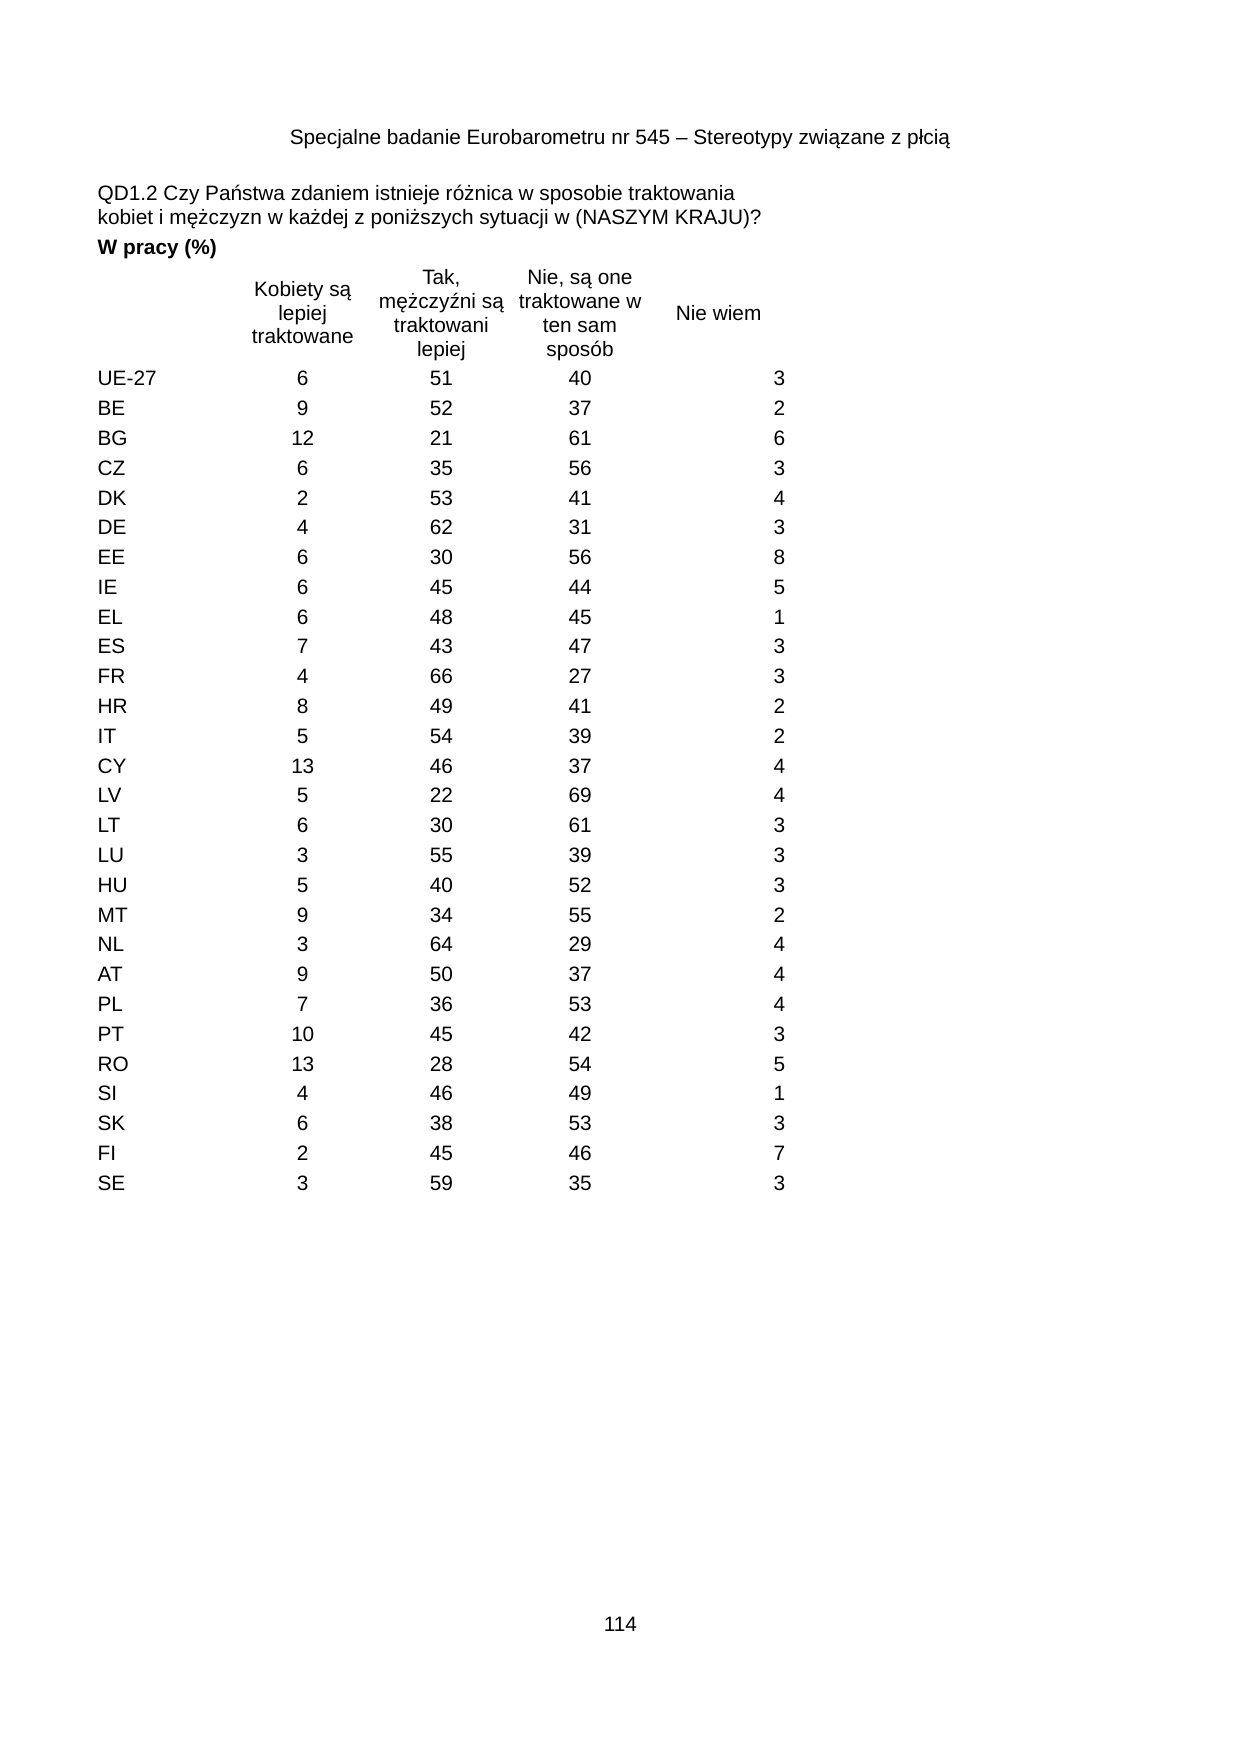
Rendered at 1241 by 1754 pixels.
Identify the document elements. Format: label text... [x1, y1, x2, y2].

table_cell 56 [510, 542, 649, 572]
table_cell 3 [233, 840, 372, 870]
table_cell Kobiety są lepiej traktowane [233, 262, 372, 363]
table_cell 9 [233, 959, 372, 989]
table_cell 8 [649, 542, 788, 572]
table_cell 40 [510, 363, 649, 393]
table_cell 48 [372, 602, 510, 631]
table_cell 35 [372, 453, 510, 482]
table_cell 46 [510, 1138, 649, 1168]
table_cell 5 [649, 572, 788, 602]
table_cell 64 [372, 929, 510, 959]
table_cell 36 [372, 989, 510, 1019]
table_cell LU [95, 840, 233, 870]
table_cell MT [95, 900, 233, 929]
table_cell 30 [372, 542, 510, 572]
table_cell 44 [510, 572, 649, 602]
table_cell 4 [649, 780, 788, 810]
table_cell 37 [510, 751, 649, 780]
table_cell 4 [649, 751, 788, 780]
table_cell 22 [372, 780, 510, 810]
table_cell 3 [649, 1168, 788, 1197]
table_cell 61 [510, 810, 649, 840]
table_cell 10 [233, 1019, 372, 1048]
table_cell 54 [372, 721, 510, 751]
table_cell PT [95, 1019, 233, 1048]
table_cell 4 [233, 1078, 372, 1108]
table_cell 5 [649, 1049, 788, 1078]
table_cell 59 [372, 1168, 510, 1197]
table_cell 3 [233, 929, 372, 959]
table_cell 3 [649, 1108, 788, 1138]
table_cell 3 [649, 810, 788, 840]
table_cell SK [95, 1108, 233, 1138]
table_cell 3 [233, 1168, 372, 1197]
table_cell 12 [233, 423, 372, 453]
table_cell 6 [649, 423, 788, 453]
table_cell LT [95, 810, 233, 840]
table_cell 21 [372, 423, 510, 453]
table_cell DK [95, 483, 233, 512]
table_cell 4 [233, 512, 372, 542]
table_cell FR [95, 661, 233, 691]
table_cell 6 [233, 363, 372, 393]
table_cell 55 [510, 900, 649, 929]
table_cell SI [95, 1078, 233, 1108]
table_cell EL [95, 602, 233, 631]
table_cell 69 [510, 780, 649, 810]
table_cell 66 [372, 661, 510, 691]
table_cell Nie wiem [649, 262, 788, 363]
table_cell 52 [510, 870, 649, 899]
table_cell 46 [372, 1078, 510, 1108]
table_cell HR [95, 691, 233, 721]
table_cell 4 [649, 959, 788, 989]
table_cell HU [95, 870, 233, 899]
table_cell 38 [372, 1108, 510, 1138]
table_cell 3 [649, 661, 788, 691]
table_cell 3 [649, 631, 788, 661]
table_cell 28 [372, 1049, 510, 1078]
table_cell 3 [649, 1019, 788, 1048]
table_cell 31 [510, 512, 649, 542]
table_cell UE-27 [95, 363, 233, 393]
table_cell [95, 262, 233, 363]
table_cell 4 [649, 929, 788, 959]
table_cell CZ [95, 453, 233, 482]
table_cell 6 [233, 453, 372, 482]
table_cell 5 [233, 721, 372, 751]
table_cell ES [95, 631, 233, 661]
table_cell BG [95, 423, 233, 453]
table_cell 2 [233, 1138, 372, 1168]
table_cell SE [95, 1168, 233, 1197]
table_cell 5 [233, 870, 372, 899]
table_cell IE [95, 572, 233, 602]
table_cell 39 [510, 840, 649, 870]
table_cell 13 [233, 751, 372, 780]
table_cell CY [95, 751, 233, 780]
table_cell 1 [649, 602, 788, 631]
table_cell 13 [233, 1049, 372, 1078]
table_cell 43 [372, 631, 510, 661]
table_cell 6 [233, 602, 372, 631]
table_cell 39 [510, 721, 649, 751]
table_cell 9 [233, 900, 372, 929]
table_cell 7 [233, 989, 372, 1019]
table_cell 45 [372, 1019, 510, 1048]
table_cell 2 [649, 393, 788, 423]
table_cell 56 [510, 453, 649, 482]
table_cell 3 [649, 870, 788, 899]
table_cell 4 [233, 661, 372, 691]
table_cell Nie, są one traktowane w ten sam sposób [510, 262, 649, 363]
table_cell 61 [510, 423, 649, 453]
table_cell 2 [649, 721, 788, 751]
table_cell 6 [233, 542, 372, 572]
table_cell BE [95, 393, 233, 423]
table_cell 8 [233, 691, 372, 721]
table_cell 29 [510, 929, 649, 959]
table_cell 6 [233, 572, 372, 602]
table_cell 46 [372, 751, 510, 780]
table_cell 3 [649, 840, 788, 870]
table_cell 62 [372, 512, 510, 542]
table_cell EE [95, 542, 233, 572]
table_cell 4 [649, 989, 788, 1019]
table_header QD1.2 Czy Państwa zdaniem istnieje różnica w sposobie traktowania kobiet i mężczyzn w każdej z poniższych sytuacji w (NASZYM KRAJU)? [95, 178, 788, 232]
table_cell 7 [233, 631, 372, 661]
table_cell 50 [372, 959, 510, 989]
table_cell 4 [649, 483, 788, 512]
table_cell RO [95, 1049, 233, 1078]
table_cell 52 [372, 393, 510, 423]
table_cell Tak, mężczyźni są traktowani lepiej [372, 262, 510, 363]
table_cell 51 [372, 363, 510, 393]
table_cell 54 [510, 1049, 649, 1078]
table_cell 3 [649, 453, 788, 482]
table_cell 3 [649, 512, 788, 542]
table_cell 41 [510, 483, 649, 512]
table_cell 45 [510, 602, 649, 631]
table_cell 53 [372, 483, 510, 512]
table_cell 40 [372, 870, 510, 899]
table_cell 53 [510, 989, 649, 1019]
table_cell AT [95, 959, 233, 989]
table_cell 53 [510, 1108, 649, 1138]
table_cell 47 [510, 631, 649, 661]
table_cell 6 [233, 810, 372, 840]
table_cell 1 [649, 1078, 788, 1108]
table_cell 30 [372, 810, 510, 840]
table_cell 49 [372, 691, 510, 721]
table_cell 35 [510, 1168, 649, 1197]
table_cell DE [95, 512, 233, 542]
table_cell 27 [510, 661, 649, 691]
table_cell 37 [510, 393, 649, 423]
table_cell 5 [233, 780, 372, 810]
table_cell FI [95, 1138, 233, 1168]
table_cell 9 [233, 393, 372, 423]
table_cell 45 [372, 572, 510, 602]
table_cell 3 [649, 363, 788, 393]
table_cell 2 [649, 900, 788, 929]
table_cell LV [95, 780, 233, 810]
table_cell 37 [510, 959, 649, 989]
table_cell PL [95, 989, 233, 1019]
table_cell 49 [510, 1078, 649, 1108]
table_cell 7 [649, 1138, 788, 1168]
table_cell 41 [510, 691, 649, 721]
table_cell 42 [510, 1019, 649, 1048]
table_cell NL [95, 929, 233, 959]
table_cell IT [95, 721, 233, 751]
table_cell 34 [372, 900, 510, 929]
table_cell W pracy (%) [95, 232, 788, 262]
table_cell 55 [372, 840, 510, 870]
table_cell 45 [372, 1138, 510, 1168]
table_cell 2 [233, 483, 372, 512]
table_cell 2 [649, 691, 788, 721]
table_cell 6 [233, 1108, 372, 1138]
